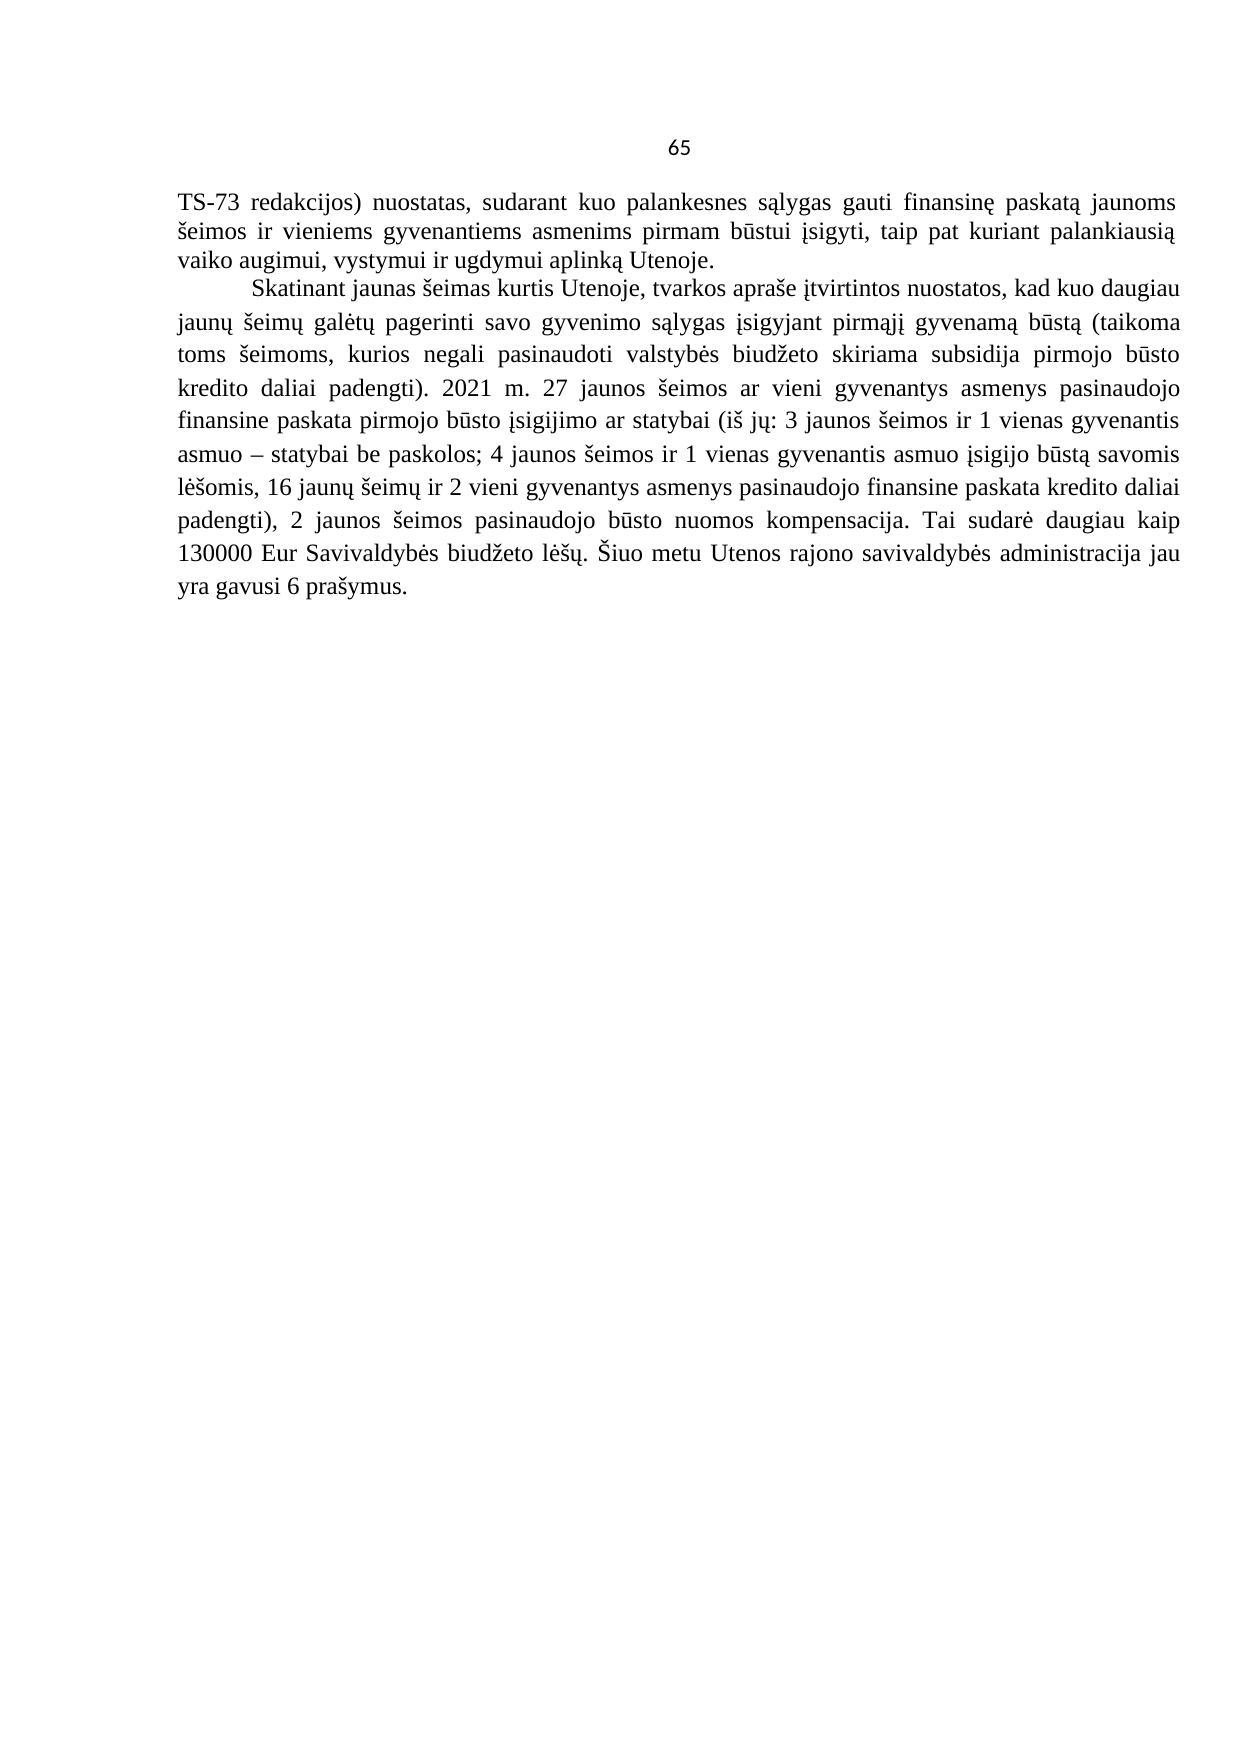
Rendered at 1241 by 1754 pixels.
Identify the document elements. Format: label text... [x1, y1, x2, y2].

text TS-73 redakcijos) nuostatas, sudarant kuo palankesnes sąlygas gauti finansinę paskatą jaunoms šeimos ir vieniems gyvenantiems asmenims pirmam būstui įsigyti, taip pat kuriant palankiausią vaiko augimui, vystymui ir ugdymui aplinką Utenoje. [177, 187, 1176, 273]
text Skatinant jaunas šeimas kurtis Utenoje, tvarkos apraše įtvirtintos nuostatos, kad kuo daugiau jaunų šeimų galėtų pagerinti savo gyvenimo sąlygas įsigyjant pirmąjį gyvenamą būstą (taikoma toms šeimoms, kurios negali pasinaudoti valstybės biudžeto skiriama subsidija pirmojo būsto kredito daliai padengti). 2021 m. 27 jaunos šeimos ar vieni gyvenantys asmenys pasinaudojo finansine paskata pirmojo būsto įsigijimo ar statybai (iš jų: 3 jaunos šeimos ir 1 vienas gyvenantis asmuo – statybai be paskolos; 4 jaunos šeimos ir 1 vienas gyvenantis asmuo įsigijo būstą savomis lėšomis, 16 jaunų šeimų ir 2 vieni gyvenantys asmenys pasinaudojo finansine paskata kredito daliai padengti), 2 jaunos šeimos pasinaudojo būsto nuomos kompensacija. Tai sudarė daugiau kaip 130000 Eur Savivaldybės biudžeto lėšų. Šiuo metu Utenos rajono savivaldybės administracija jau yra gavusi 6 prašymus. [177, 273, 1181, 599]
